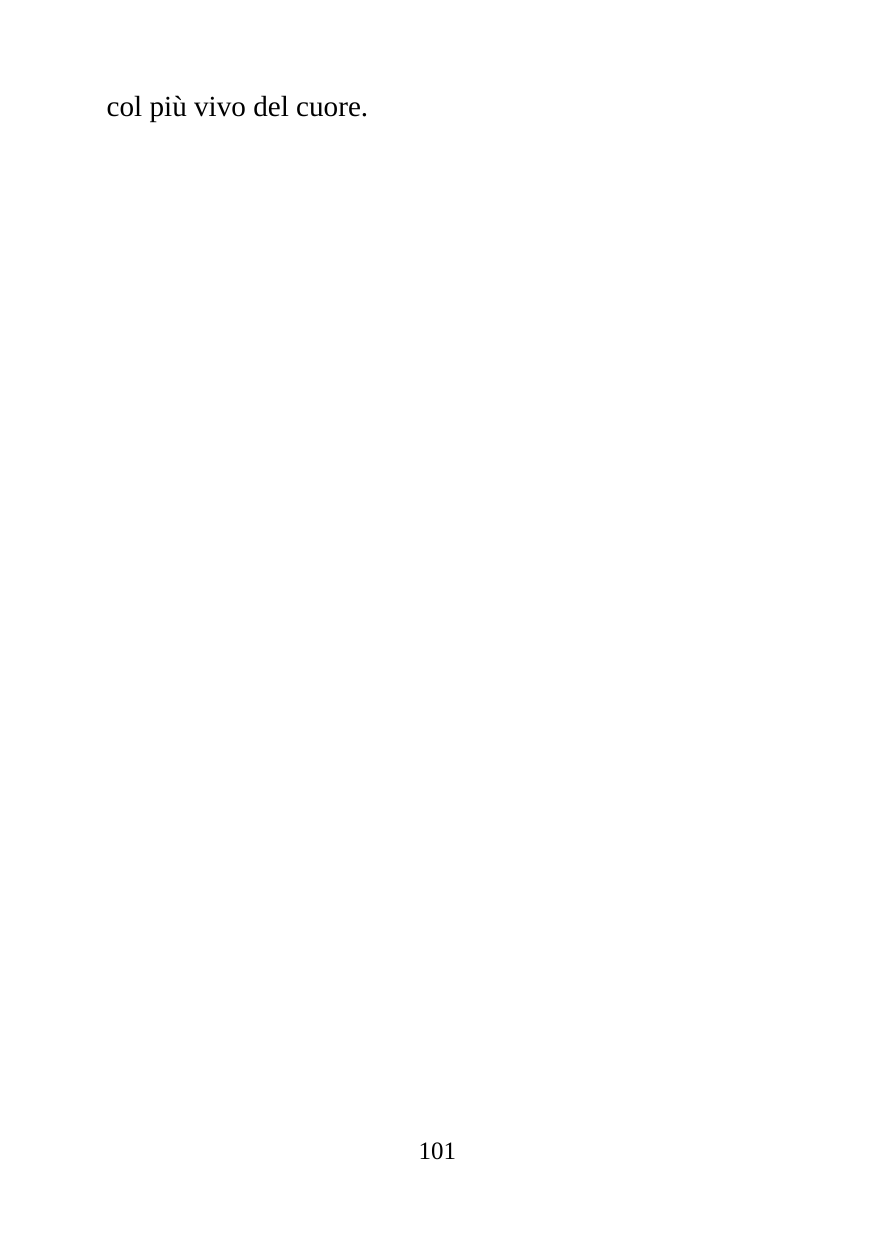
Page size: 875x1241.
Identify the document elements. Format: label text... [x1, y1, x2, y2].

text col più vivo del cuore. [106, 89, 768, 122]
